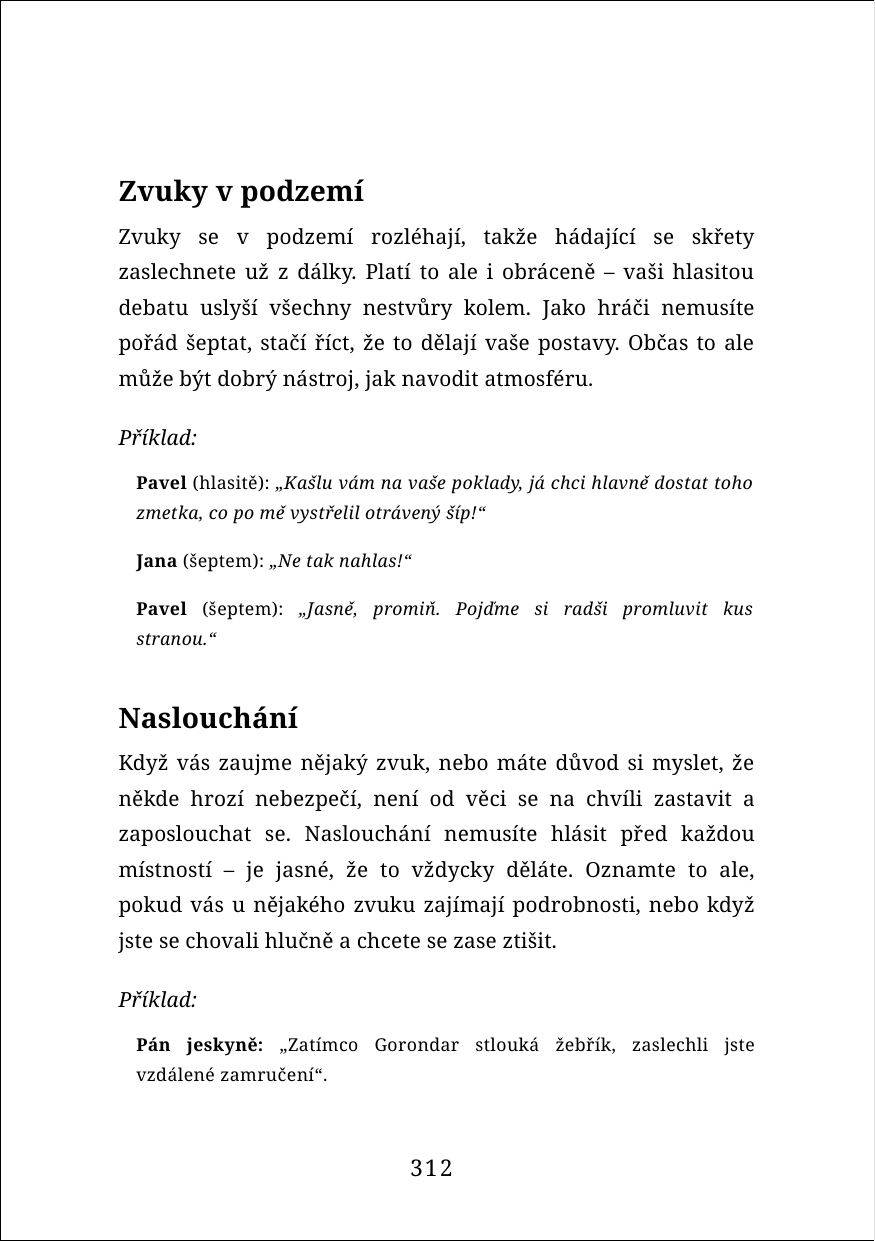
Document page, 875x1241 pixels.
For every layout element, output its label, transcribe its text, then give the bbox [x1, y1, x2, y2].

text Pavel (šeptem): „Jasně, promiň. Pojďme si radši promluvit kus stranou.“ [136, 596, 756, 651]
text Pavel (hlasitě): „Kašlu vám na vaše poklady, já chci hlavně dostat toho zmetka, co po mě vystřelil otrávený šíp!“ [136, 470, 756, 525]
text Jana (šeptem): „Ne tak nahlas!“ [136, 548, 756, 573]
subtitle Naslouchání [118, 698, 756, 737]
subtitle Zvuky v podzemí [118, 172, 756, 210]
text Když vás zaujme nějaký zvuk, nebo máte důvod si myslet, že někde hrozí nebezpečí, není od věci se na chvíli zastavit a zaposlouchat se. Naslouchání nemusíte hlásit před každou místností – je jasné, že to vždycky děláte. Oznamte to ale, pokud vás u nějakého zvuku zajímají podrobnosti, nebo když jste se chovali hlučně a chcete se zase ztišit. [118, 748, 756, 954]
text Pán jeskyně: „Zatímco Gorondar stlouká žebřík, zaslechli jste vzdálené zamručení“. [136, 1032, 756, 1087]
text Zvuky se v podzemí rozléhají, takže hádající se skřety zaslechnete už z dálky. Platí to ale i obráceně – vaši hlasitou debatu uslyší všechny nestvůry kolem. Jako hráči nemusíte pořád šeptat, stačí říct, že to dělají vaše postavy. Občas to ale může být dobrý nástroj, jak navodit atmosféru. [118, 222, 756, 392]
text Příklad: [118, 423, 756, 452]
text Příklad: [118, 985, 756, 1013]
